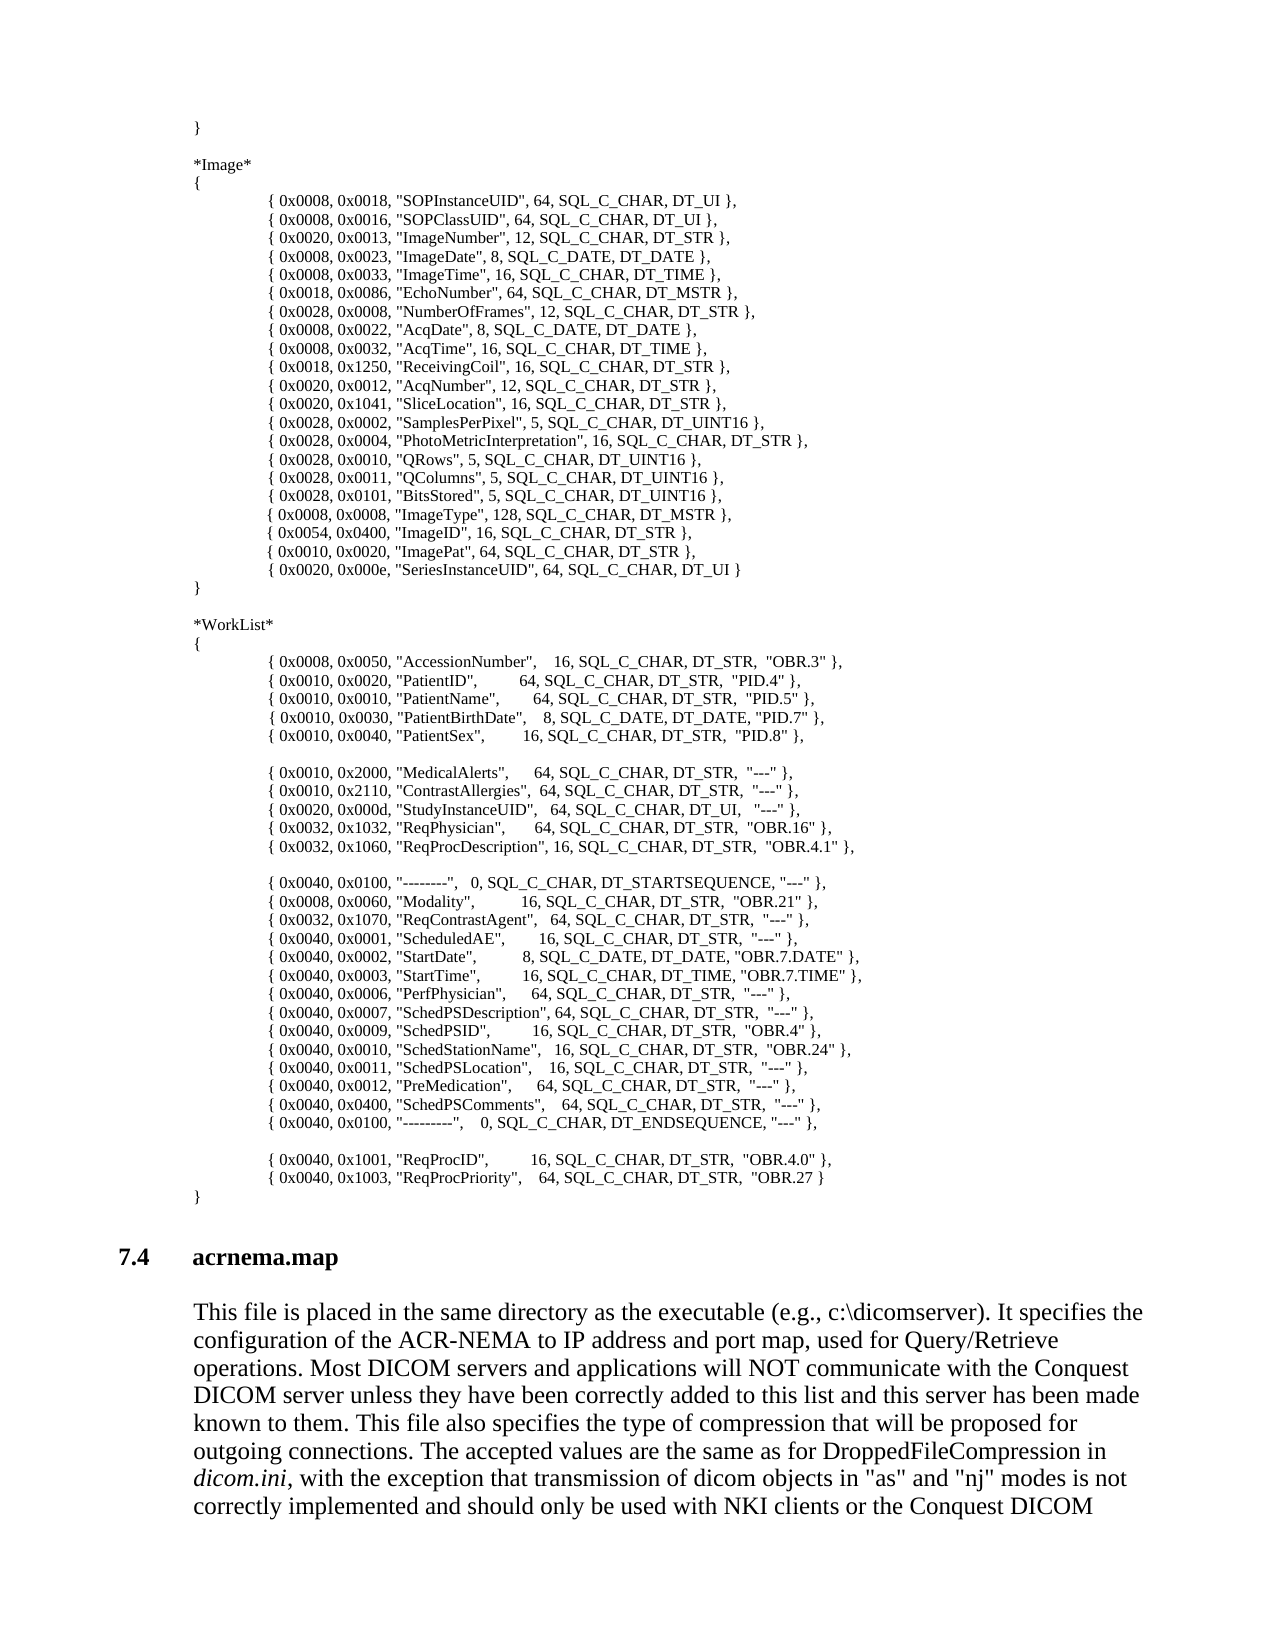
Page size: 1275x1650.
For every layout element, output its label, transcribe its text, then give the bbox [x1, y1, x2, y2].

text { 0x0010, 0x0020, "PatientID", 64, SQL_C_CHAR, DT_STR, "PID.4" }, [193, 671, 1157, 690]
text } [193, 1187, 1157, 1206]
text { 0x0028, 0x0011, "QColumns", 5, SQL_C_CHAR, DT_UINT16 }, [193, 468, 1157, 487]
text { 0x0008, 0x0023, "ImageDate", 8, SQL_C_DATE, DT_DATE }, [193, 247, 1157, 266]
text This file is placed in the same directory as the executable (e.g., c:\dicomserver). It specifies the configuration of the ACR-NEMA to IP address and port map, used for Query/Retrieve operations. Most DICOM servers and applications will NOT communicate with the Conquest DICOM server unless they have been correctly added to this list and this server has been made known to them. This file also specifies the type of compression that will be proposed for outgoing connections. The accepted values are the same as for DroppedFileCompression in dicom.ini, with the exception that transmission of dicom objects in "as" and "nj" modes is not correctly implemented and should only be used with NKI clients or the Conquest DICOM [193, 1298, 1157, 1520]
text { 0x0010, 0x0010, "PatientName", 64, SQL_C_CHAR, DT_STR, "PID.5" }, [193, 690, 1157, 708]
text } [193, 118, 1157, 137]
text { 0x0040, 0x0001, "ScheduledAE", 16, SQL_C_CHAR, DT_STR, "---" }, [193, 929, 1157, 948]
text { 0x0008, 0x0033, "ImageTime", 16, SQL_C_CHAR, DT_TIME }, [193, 266, 1157, 284]
text { 0x0020, 0x000e, "SeriesInstanceUID", 64, SQL_C_CHAR, DT_UI } [193, 561, 1157, 579]
text { 0x0028, 0x0004, "PhotoMetricInterpretation", 16, SQL_C_CHAR, DT_STR }, [193, 432, 1157, 450]
text { 0x0040, 0x0400, "SchedPSComments", 64, SQL_C_CHAR, DT_STR, "---" }, [193, 1095, 1157, 1114]
text { 0x0028, 0x0010, "QRows", 5, SQL_C_CHAR, DT_UINT16 }, [193, 450, 1157, 468]
text { 0x0010, 0x0020, "ImagePat", 64, SQL_C_CHAR, DT_STR }, [118, 542, 1157, 561]
text { 0x0040, 0x0009, "SchedPSID", 16, SQL_C_CHAR, DT_STR, "OBR.4" }, [193, 1022, 1157, 1040]
text { 0x0040, 0x1001, "ReqProcID", 16, SQL_C_CHAR, DT_STR, "OBR.4.0" }, [193, 1151, 1157, 1169]
text { 0x0040, 0x0006, "PerfPhysician", 64, SQL_C_CHAR, DT_STR, "---" }, [193, 985, 1157, 1003]
text { 0x0028, 0x0002, "SamplesPerPixel", 5, SQL_C_CHAR, DT_UINT16 }, [193, 413, 1157, 432]
text { 0x0020, 0x1041, "SliceLocation", 16, SQL_C_CHAR, DT_STR }, [193, 395, 1157, 413]
text { 0x0018, 0x1250, "ReceivingCoil", 16, SQL_C_CHAR, DT_STR }, [193, 358, 1157, 376]
text { 0x0040, 0x1003, "ReqProcPriority", 64, SQL_C_CHAR, DT_STR, "OBR.27 } [193, 1169, 1157, 1187]
text } [193, 579, 1157, 597]
text { 0x0020, 0x0013, "ImageNumber", 12, SQL_C_CHAR, DT_STR }, [193, 229, 1157, 247]
text { 0x0008, 0x0008, "ImageType", 128, SQL_C_CHAR, DT_MSTR }, [118, 505, 1157, 524]
text { 0x0040, 0x0100, "--------", 0, SQL_C_CHAR, DT_STARTSEQUENCE, "---" }, [193, 874, 1157, 892]
text { 0x0040, 0x0002, "StartDate", 8, SQL_C_DATE, DT_DATE, "OBR.7.DATE" }, [193, 948, 1157, 966]
text { 0x0032, 0x1032, "ReqPhysician", 64, SQL_C_CHAR, DT_STR, "OBR.16" }, [193, 819, 1157, 837]
text 7.4 acrnema.map [118, 1243, 1157, 1271]
text { 0x0032, 0x1060, "ReqProcDescription", 16, SQL_C_CHAR, DT_STR, "OBR.4.1" }, [193, 837, 1157, 856]
text { 0x0040, 0x0007, "SchedPSDescription", 64, SQL_C_CHAR, DT_STR, "---" }, [193, 1003, 1157, 1022]
text { 0x0054, 0x0400, "ImageID", 16, SQL_C_CHAR, DT_STR }, [118, 524, 1157, 542]
text { 0x0040, 0x0012, "PreMedication", 64, SQL_C_CHAR, DT_STR, "---" }, [193, 1077, 1157, 1095]
text { 0x0040, 0x0010, "SchedStationName", 16, SQL_C_CHAR, DT_STR, "OBR.24" }, [193, 1040, 1157, 1058]
text { 0x0008, 0x0032, "AcqTime", 16, SQL_C_CHAR, DT_TIME }, [193, 339, 1157, 358]
text { 0x0020, 0x0012, "AcqNumber", 12, SQL_C_CHAR, DT_STR }, [193, 376, 1157, 395]
text { 0x0010, 0x0040, "PatientSex", 16, SQL_C_CHAR, DT_STR, "PID.8" }, [193, 727, 1157, 745]
text { 0x0040, 0x0011, "SchedPSLocation", 16, SQL_C_CHAR, DT_STR, "---" }, [193, 1058, 1157, 1077]
text { 0x0008, 0x0060, "Modality", 16, SQL_C_CHAR, DT_STR, "OBR.21" }, [193, 892, 1157, 911]
text { 0x0008, 0x0016, "SOPClassUID", 64, SQL_C_CHAR, DT_UI }, [193, 210, 1157, 229]
text { 0x0010, 0x2110, "ContrastAllergies", 64, SQL_C_CHAR, DT_STR, "---" }, [193, 782, 1157, 800]
text { 0x0028, 0x0101, "BitsStored", 5, SQL_C_CHAR, DT_UINT16 }, [193, 487, 1157, 505]
text { 0x0040, 0x0100, "---------", 0, SQL_C_CHAR, DT_ENDSEQUENCE, "---" }, [193, 1114, 1157, 1132]
text { [193, 634, 1157, 653]
text { 0x0028, 0x0008, "NumberOfFrames", 12, SQL_C_CHAR, DT_STR }, [193, 302, 1157, 321]
text { 0x0018, 0x0086, "EchoNumber", 64, SQL_C_CHAR, DT_MSTR }, [193, 284, 1157, 302]
text { 0x0020, 0x000d, "StudyInstanceUID", 64, SQL_C_CHAR, DT_UI, "---" }, [193, 800, 1157, 819]
text { 0x0040, 0x0003, "StartTime", 16, SQL_C_CHAR, DT_TIME, "OBR.7.TIME" }, [193, 966, 1157, 985]
text { 0x0010, 0x2000, "MedicalAlerts", 64, SQL_C_CHAR, DT_STR, "---" }, [193, 763, 1157, 782]
text { 0x0010, 0x0030, "PatientBirthDate", 8, SQL_C_DATE, DT_DATE, "PID.7" }, [193, 708, 1157, 727]
text *WorkList* [193, 616, 1157, 634]
text { 0x0008, 0x0050, "AccessionNumber", 16, SQL_C_CHAR, DT_STR, "OBR.3" }, [193, 653, 1157, 671]
text { 0x0008, 0x0018, "SOPInstanceUID", 64, SQL_C_CHAR, DT_UI }, [193, 192, 1157, 210]
text { 0x0032, 0x1070, "ReqContrastAgent", 64, SQL_C_CHAR, DT_STR, "---" }, [193, 911, 1157, 929]
text *Image* [193, 155, 1157, 173]
text { [193, 173, 1157, 192]
text { 0x0008, 0x0022, "AcqDate", 8, SQL_C_DATE, DT_DATE }, [193, 321, 1157, 339]
